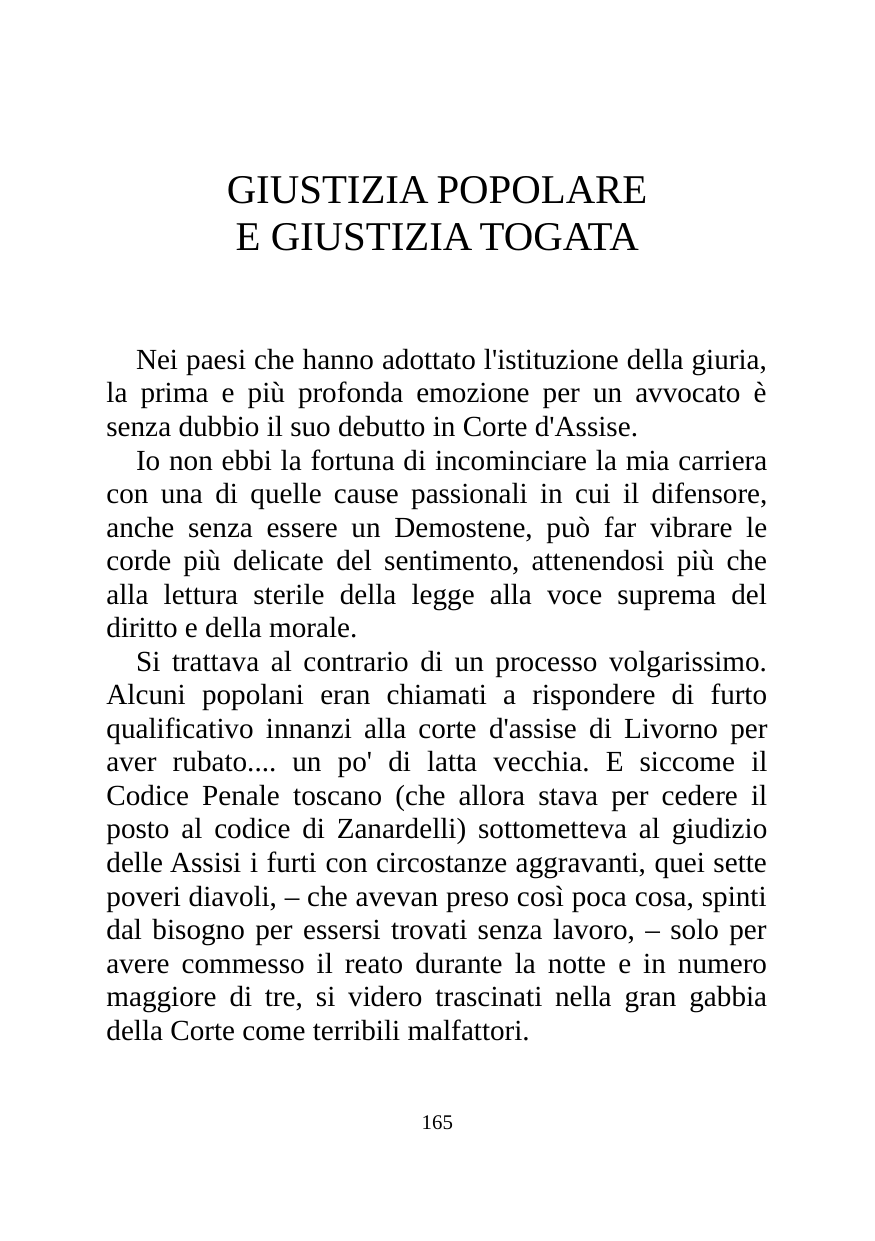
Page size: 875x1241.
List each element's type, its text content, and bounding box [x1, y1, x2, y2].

subtitle GIUSTIZIA POPOLARE E GIUSTIZIA TOGATA [106, 165, 768, 259]
text Io non ebbi la fortuna di incominciare la mia carriera con una di quelle cause passionali in cui il difensore, anche senza essere un Demostene, può far vibrare le corde più delicate del sentimento, attenendosi più che alla lettura sterile della legge alla voce suprema del diritto e della morale. [106, 443, 768, 644]
text Si trattava al contrario di un processo volgarissimo. Alcuni popolani eran chiamati a rispondere di furto qualificativo innanzi alla corte d'assise di Livorno per aver rubato.... un po' di latta vecchia. E siccome il Codice Penale toscano (che allora stava per cedere il posto al codice di Zanardelli) sottometteva al giudizio delle Assisi i furti con circostanze aggravanti, quei sette poveri diavoli, – che avevan preso così poca cosa, spinti dal bisogno per essersi trovati senza lavoro, – solo per avere commesso il reato durante la notte e in numero maggiore di tre, si videro trascinati nella gran gabbia della Corte come terribili malfattori. [106, 644, 768, 1046]
text Nei paesi che hanno adottato l'istituzione della giuria, la prima e più profonda emozione per un avvocato è senza dubbio il suo debutto in Corte d'Assise. [106, 342, 768, 443]
